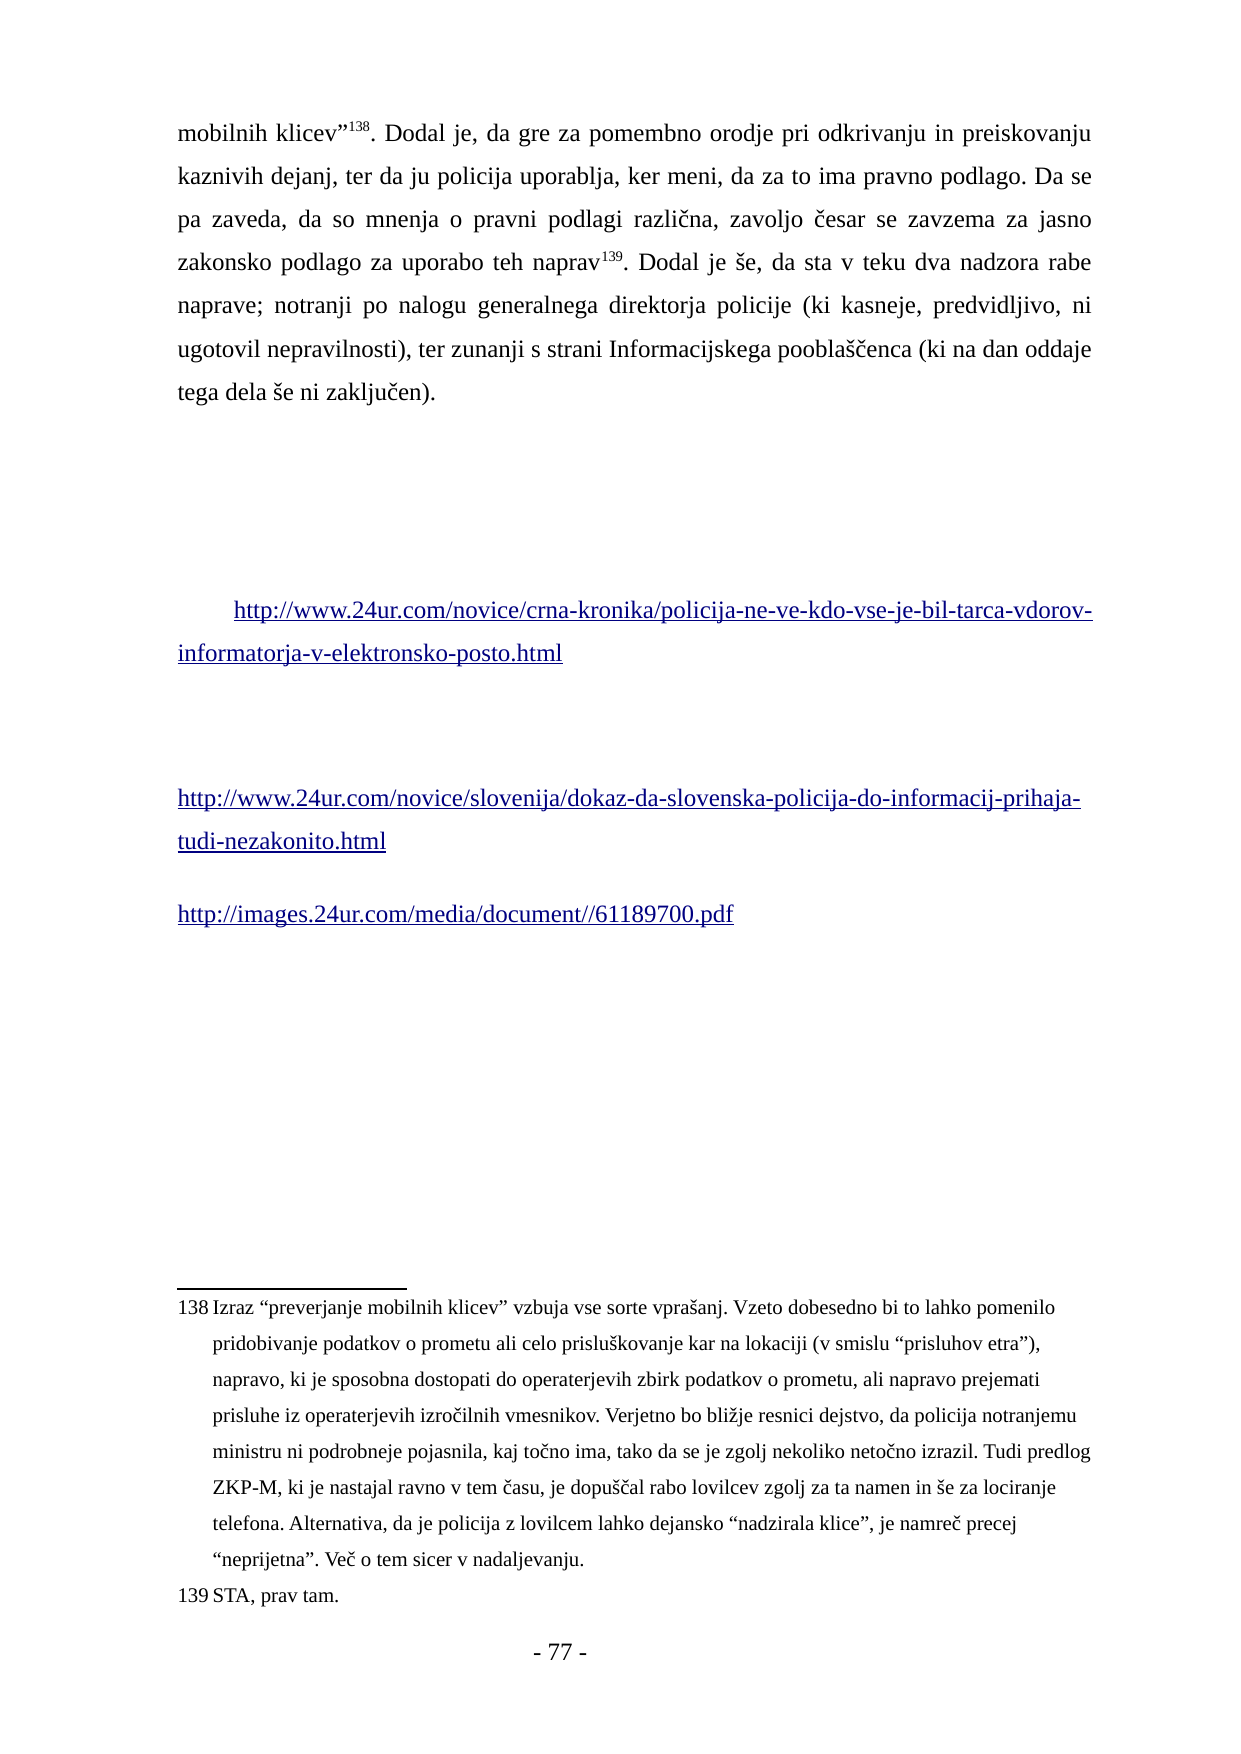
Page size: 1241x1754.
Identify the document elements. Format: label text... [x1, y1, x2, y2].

text mobilnih klicev”. Dodal je, da gre za pomembno orodje pri odkrivanju in preiskovanju kaznivih dejanj, ter da ju policija uporablja, ker meni, da za to ima pravno podlago. Da se pa zaveda, da so mnenja o pravni podlagi različna, zavoljo česar se zavzema za jasno zakonsko podlago za uporabo teh naprav. Dodal je še, da sta v teku dva nadzora rabe naprave; notranji po nalogu generalnega direktorja policije (ki kasneje, predvidljivo, ni ugotovil nepravilnosti), ter zunanji s strani Informacijskega pooblaščenca (ki na dan oddaje tega dela še ni zaključen). [177, 118, 1093, 406]
text Izraz “preverjanje mobilnih klicev” vzbuja vse sorte vprašanj. Vzeto dobesedno bi to lahko pomenilo pridobivanje podatkov o prometu ali celo prisluškovanje kar na lokaciji (v smislu “prisluhov etra”), napravo, ki je sposobna dostopati do operaterjevih zbirk podatkov o prometu, ali napravo prejemati prisluhe iz operaterjevih izročilnih vmesnikov. Verjetno bo bližje resnici dejstvo, da policija notranjemu ministru ni podrobneje pojasnila, kaj točno ima, tako da se je zgolj nekoliko netočno izrazil. Tudi predlog ZKP-M, ki je nastajal ravno v tem času, je dopuščal rabo lovilcev zgolj za ta namen in še za lociranje telefona. Alternativa, da je policija z lovilcem lahko dejansko “nadzirala klice”, je namreč precej “neprijetna”. Več o tem sicer v nadaljevanju. [177, 1295, 1093, 1571]
text http://www.24ur.com/novice/crna-kronika/policija-ne-ve-kdo-vse-je-bil-tarca-vdorov-informatorja-v-elektronsko-posto.html [177, 595, 1093, 667]
text http://www.24ur.com/novice/slovenija/dokaz-da-slovenska-policija-do-informacij-prihaja-tudi-nezakonito.html [177, 783, 1093, 855]
text http://images.24ur.com/media/document//61189700.pdf [177, 899, 1093, 927]
text STA, prav tam. [177, 1583, 1093, 1607]
